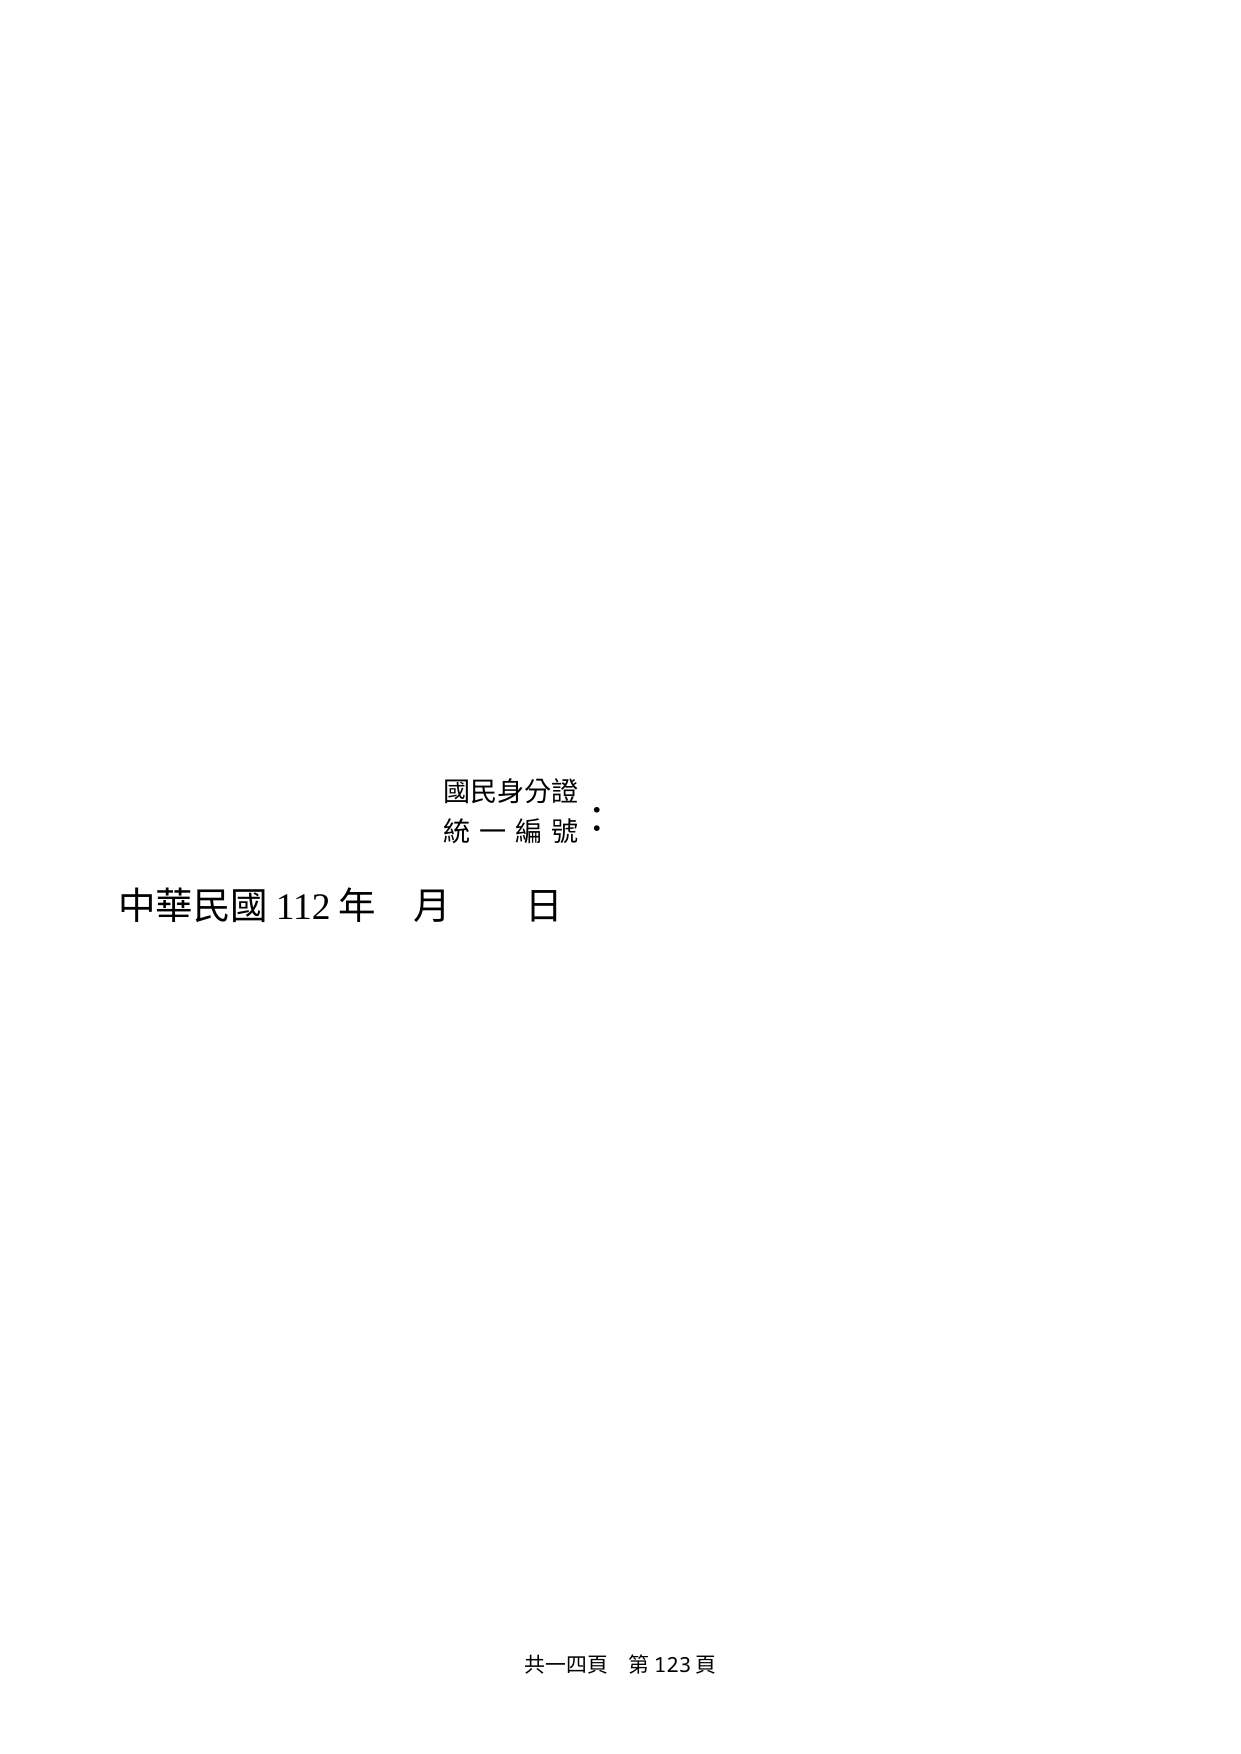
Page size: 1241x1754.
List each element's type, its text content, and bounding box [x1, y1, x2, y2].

text 中華民國112年 月 日 [118, 862, 1122, 924]
text 國民身分證統一編號： [118, 737, 1122, 862]
